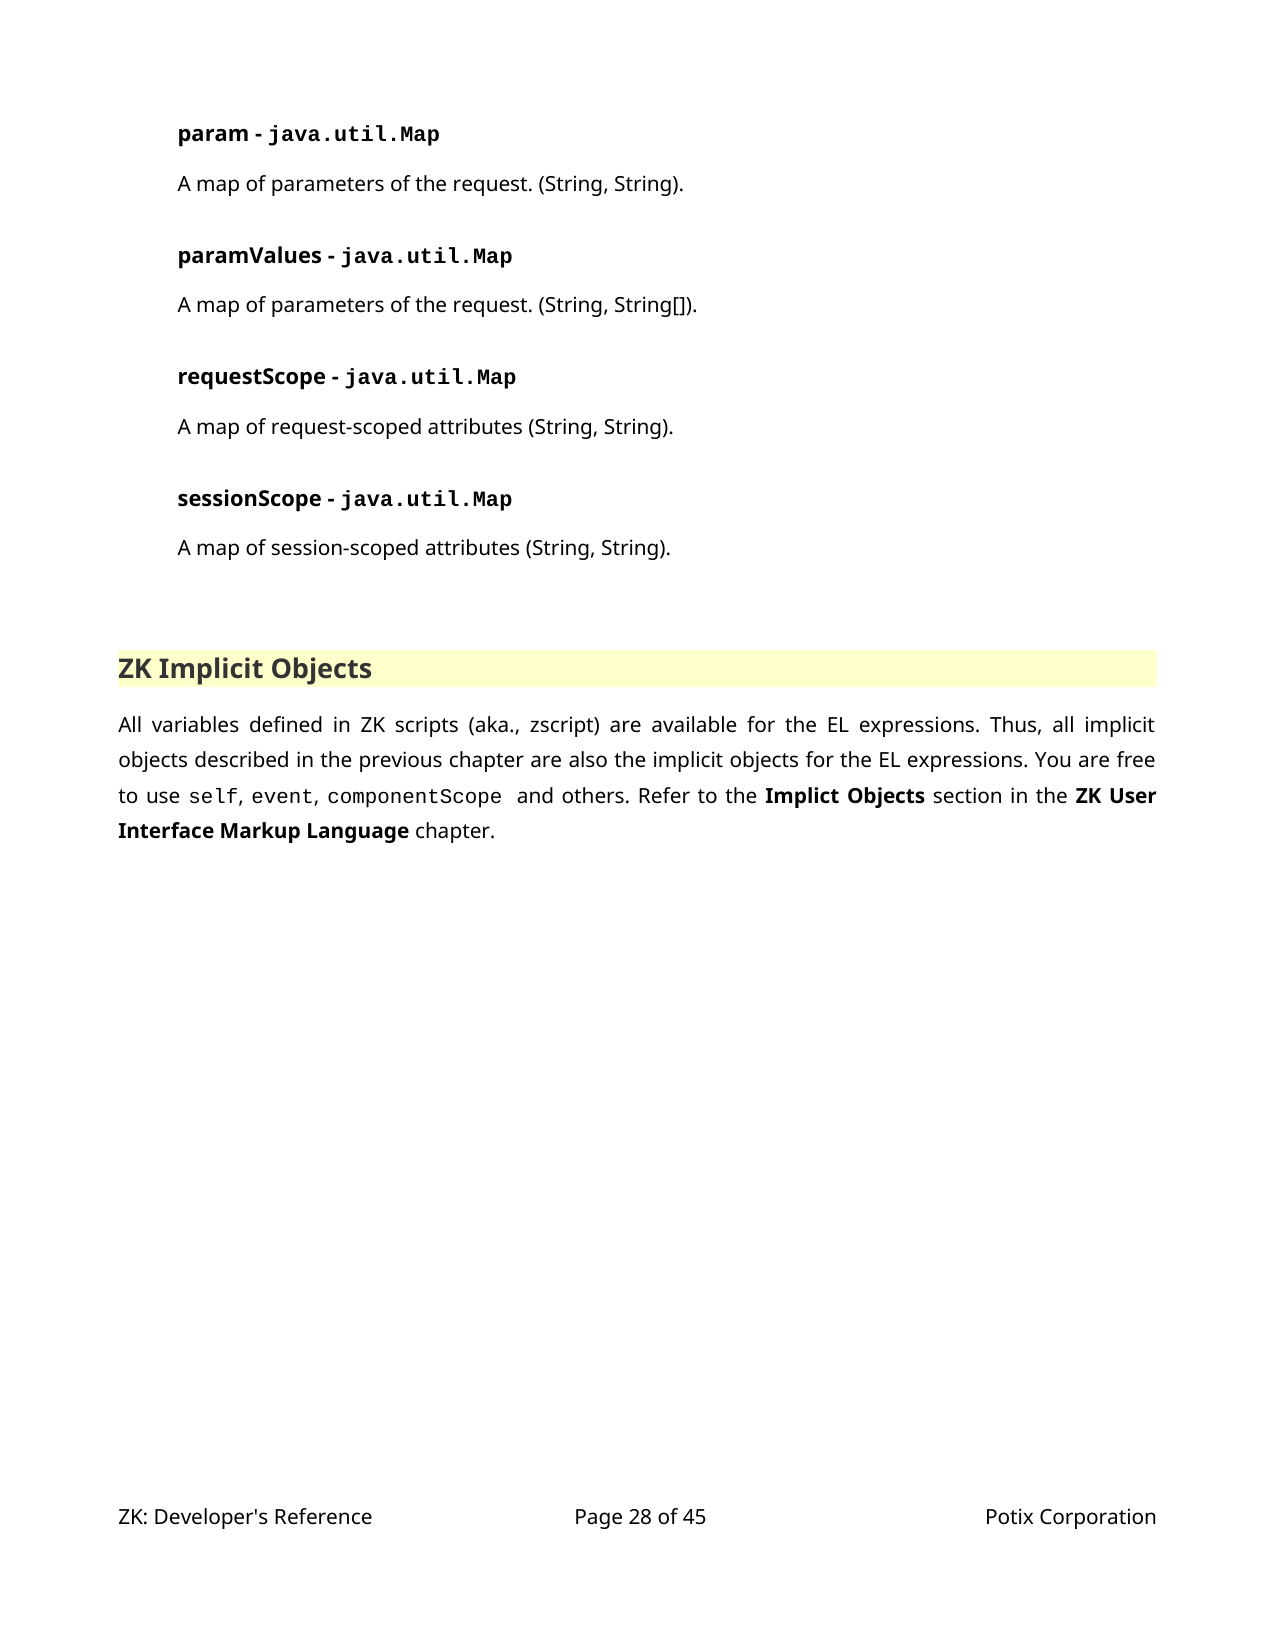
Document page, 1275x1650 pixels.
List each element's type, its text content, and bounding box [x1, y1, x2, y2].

text A map of session-scoped attributes (String, String). [177, 533, 1157, 561]
text A map of parameters of the request. (String, String[]). [177, 290, 1157, 318]
text A map of parameters of the request. (String, String). [177, 169, 1157, 197]
subtitle requestScope - java.util.Map [177, 361, 1157, 391]
text All variables defined in ZK scripts (aka., zscript) are available for the EL expressions. Thus, all implicit objects described in the previous chapter are also the implicit objects for the EL expressions. You are free to use self, event, componentScope and others. Refer to the Implict Objects section in the ZK User Interface Markup Language chapter. [118, 710, 1157, 844]
subtitle sessionScope - java.util.Map [177, 482, 1157, 513]
subtitle ZK Implicit Objects [118, 650, 1157, 687]
subtitle param - java.util.Map [177, 118, 1157, 148]
text A map of request-scoped attributes (String, String). [177, 412, 1157, 440]
subtitle paramValues - java.util.Map [177, 239, 1157, 270]
